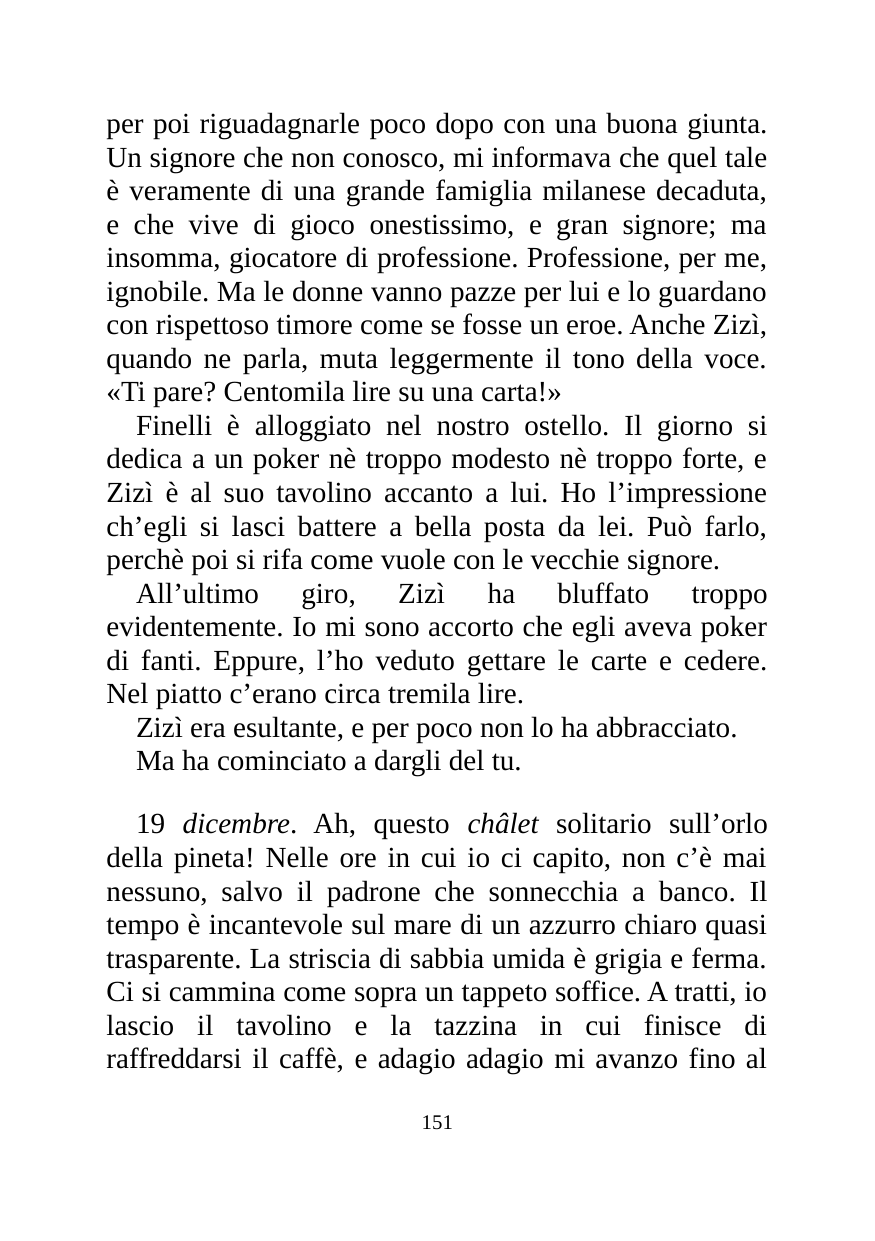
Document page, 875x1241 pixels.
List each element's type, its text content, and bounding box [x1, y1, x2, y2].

text Finelli è alloggiato nel nostro ostello. Il giorno si dedica a un poker nè troppo modesto nè troppo forte, e Zizì è al suo tavolino accanto a lui. Ho l’impressione ch’egli si lasci battere a bella posta da lei. Può farlo, perchè poi si rifa come vuole con le vecchie signore. [106, 408, 768, 576]
text 19 dicembre. Ah, questo châlet solitario sull’orlo della pineta! Nelle ore in cui io ci capito, non c’è mai nessuno, salvo il padrone che sonnecchia a banco. Il tempo è incantevole sul mare di un azzurro chiaro quasi trasparente. La striscia di sabbia umida è grigia e ferma. Ci si cammina come sopra un tappeto soffice. A tratti, io lascio il tavolino e la tazzina in cui finisce di raffreddarsi il caffè, e adagio adagio mi avanzo fino al [106, 807, 768, 1075]
text Zizì era esultante, e per poco non lo ha abbracciato. [106, 710, 768, 743]
text Ma ha cominciato a dargli del tu. [106, 743, 768, 777]
text per poi riguadagnarle poco dopo con una buona giunta. Un signore che non conosco, mi informava che quel tale è veramente di una grande famiglia milanese decaduta, e che vive di gioco onestissimo, e gran signore; ma insomma, giocatore di professione. Professione, per me, ignobile. Ma le donne vanno pazze per lui e lo guardano con rispettoso timore come se fosse un eroe. Anche Zizì, quando ne parla, muta leggermente il tono della voce. «Ti pare? Centomila lire su una carta!» [106, 106, 768, 408]
text All’ultimo giro, Zizì ha bluffato troppo evidentemente. Io mi sono accorto che egli aveva poker di fanti. Eppure, l’ho veduto gettare le carte e cedere. Nel piatto c’erano circa tremila lire. [106, 576, 768, 710]
